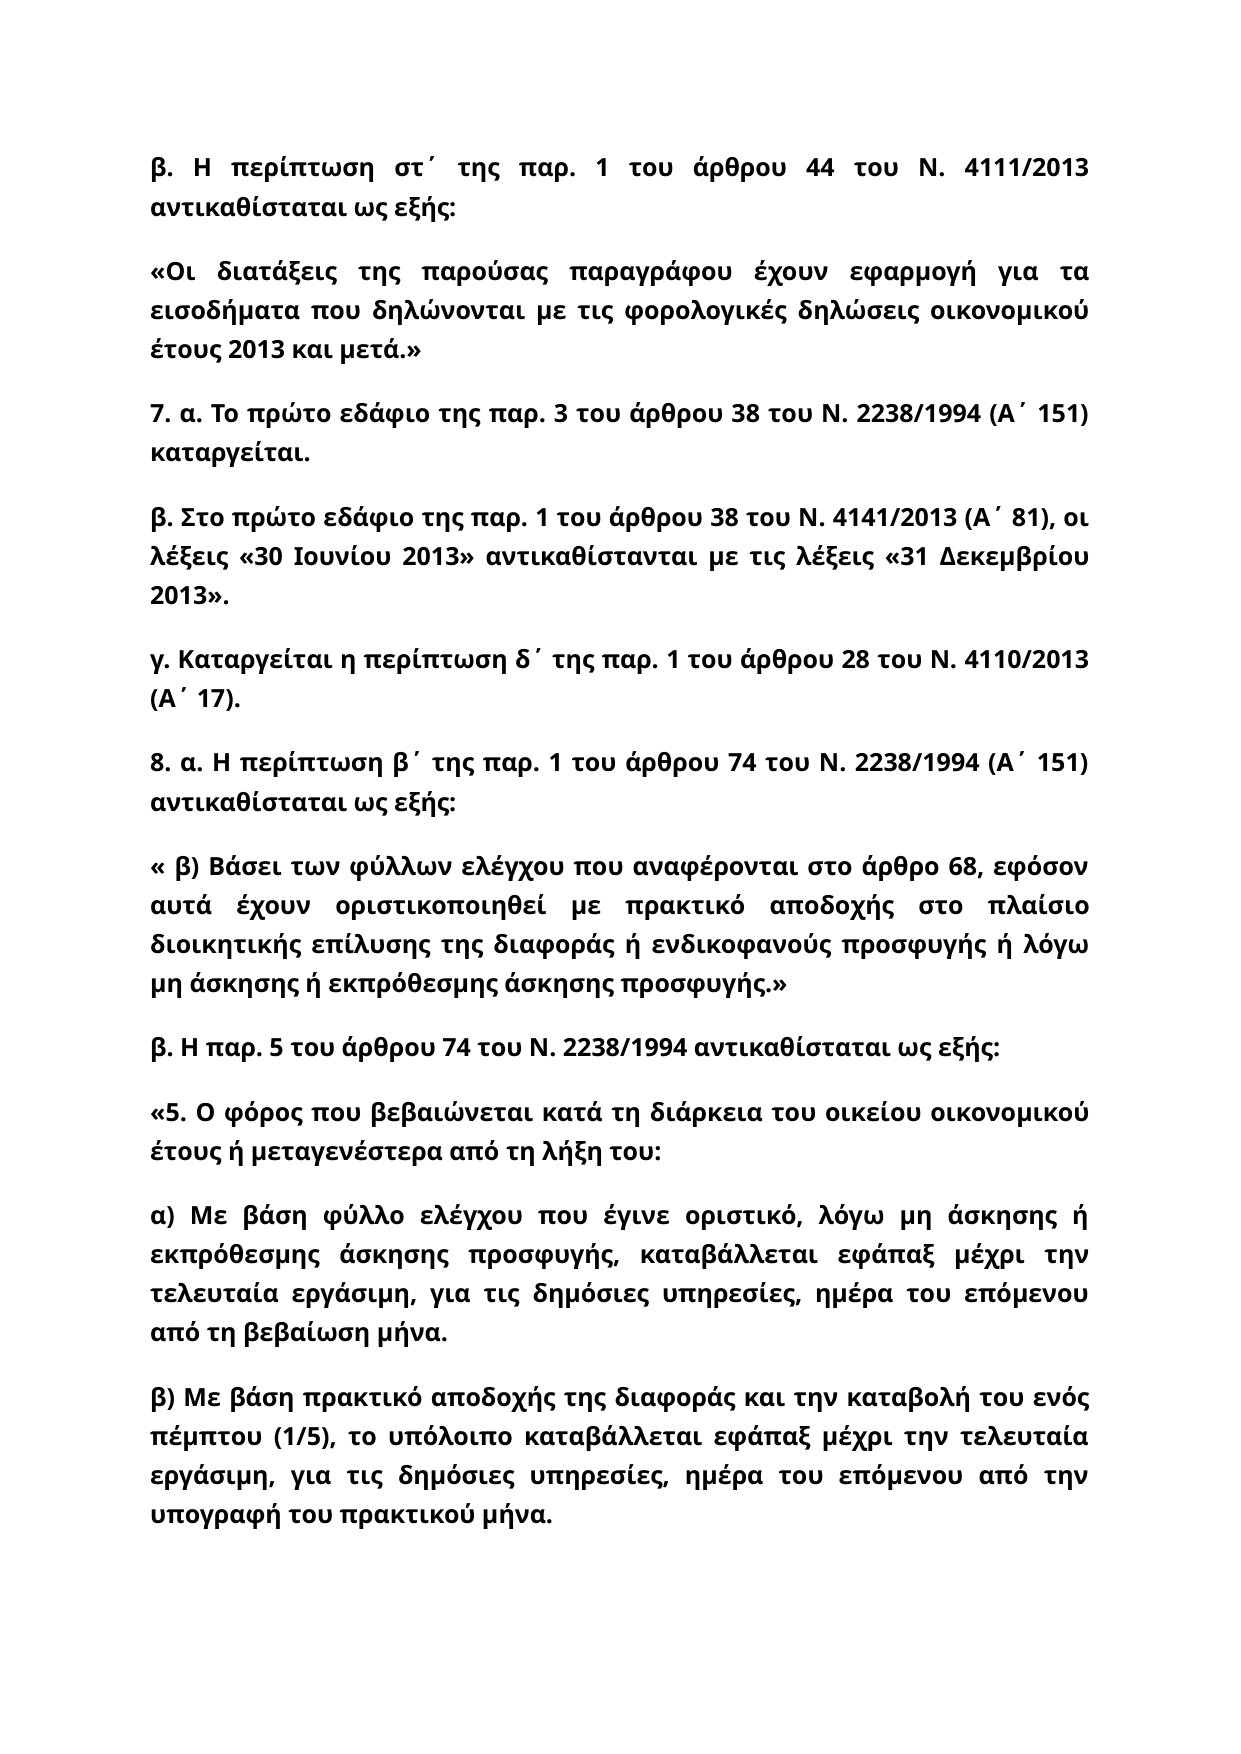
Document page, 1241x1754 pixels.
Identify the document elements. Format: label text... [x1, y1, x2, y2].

text α) Με βάση φύλλο ελέγχου που έγινε οριστικό, λόγω μη άσκησης ή εκπρόθεσμης άσκησης προσφυγής, καταβάλλεται εφάπαξ μέχρι την τελευταία εργάσιμη, για τις δημόσιες υπηρεσίες, ημέρα του επόμενου από τη βεβαίωση μήνα. [150, 1197, 1090, 1349]
text « β) Βάσει των φύλλων ελέγχου που αναφέρονται στο άρθρο 68, εφόσον αυτά έχουν οριστικοποιηθεί με πρακτικό αποδοχής στο πλαίσιο διοικητικής επίλυσης της διαφοράς ή ενδικοφανούς προσφυγής ή λόγω μη άσκησης ή εκπρόθεσμης άσκησης προσφυγής.» [150, 848, 1090, 1000]
text β. Η παρ. 5 του άρθρου 74 του Ν. 2238/1994 αντικαθίσταται ως εξής: [150, 1030, 1090, 1064]
text 7. α. Το πρώτο εδάφιο της παρ. 3 του άρθρου 38 του Ν. 2238/1994 (Α΄ 151) καταργείται. [150, 396, 1090, 469]
text γ. Καταργείται η περίπτωση δ΄ της παρ. 1 του άρθρου 28 του Ν. 4110/2013 (Α΄ 17). [150, 642, 1090, 715]
text β) Με βάση πρακτικό αποδοχής της διαφοράς και την καταβολή του ενός πέμπτου (1/5), το υπόλοιπο καταβάλλεται εφάπαξ μέχρι την τελευταία εργάσιμη, για τις δημόσιες υπηρεσίες, ημέρα του επόμενου από την υπογραφή του πρακτικού μήνα. [150, 1379, 1090, 1531]
text 8. α. Η περίπτωση β΄ της παρ. 1 του άρθρου 74 του Ν. 2238/1994 (Α΄ 151) αντικαθίσταται ως εξής: [150, 745, 1090, 818]
text β. Στο πρώτο εδάφιο της παρ. 1 του άρθρου 38 του Ν. 4141/2013 (Α΄ 81), οι λέξεις «30 Ιουνίου 2013» αντικαθίστανται με τις λέξεις «31 Δεκεμβρίου 2013». [150, 499, 1090, 612]
text «5. Ο φόρος που βεβαιώνεται κατά τη διάρκεια του οικείου οικονομικού έτους ή μεταγενέστερα από τη λήξη του: [150, 1094, 1090, 1167]
text «Οι διατάξεις της παρούσας παραγράφου έχουν εφαρμογή για τα εισοδήματα που δηλώνονται με τις φορολογικές δηλώσεις οικονομικού έτους 2013 και μετά.» [150, 253, 1090, 366]
text β. Η περίπτωση στ΄ της παρ. 1 του άρθρου 44 του Ν. 4111/2013 αντικαθίσταται ως εξής: [150, 150, 1090, 223]
